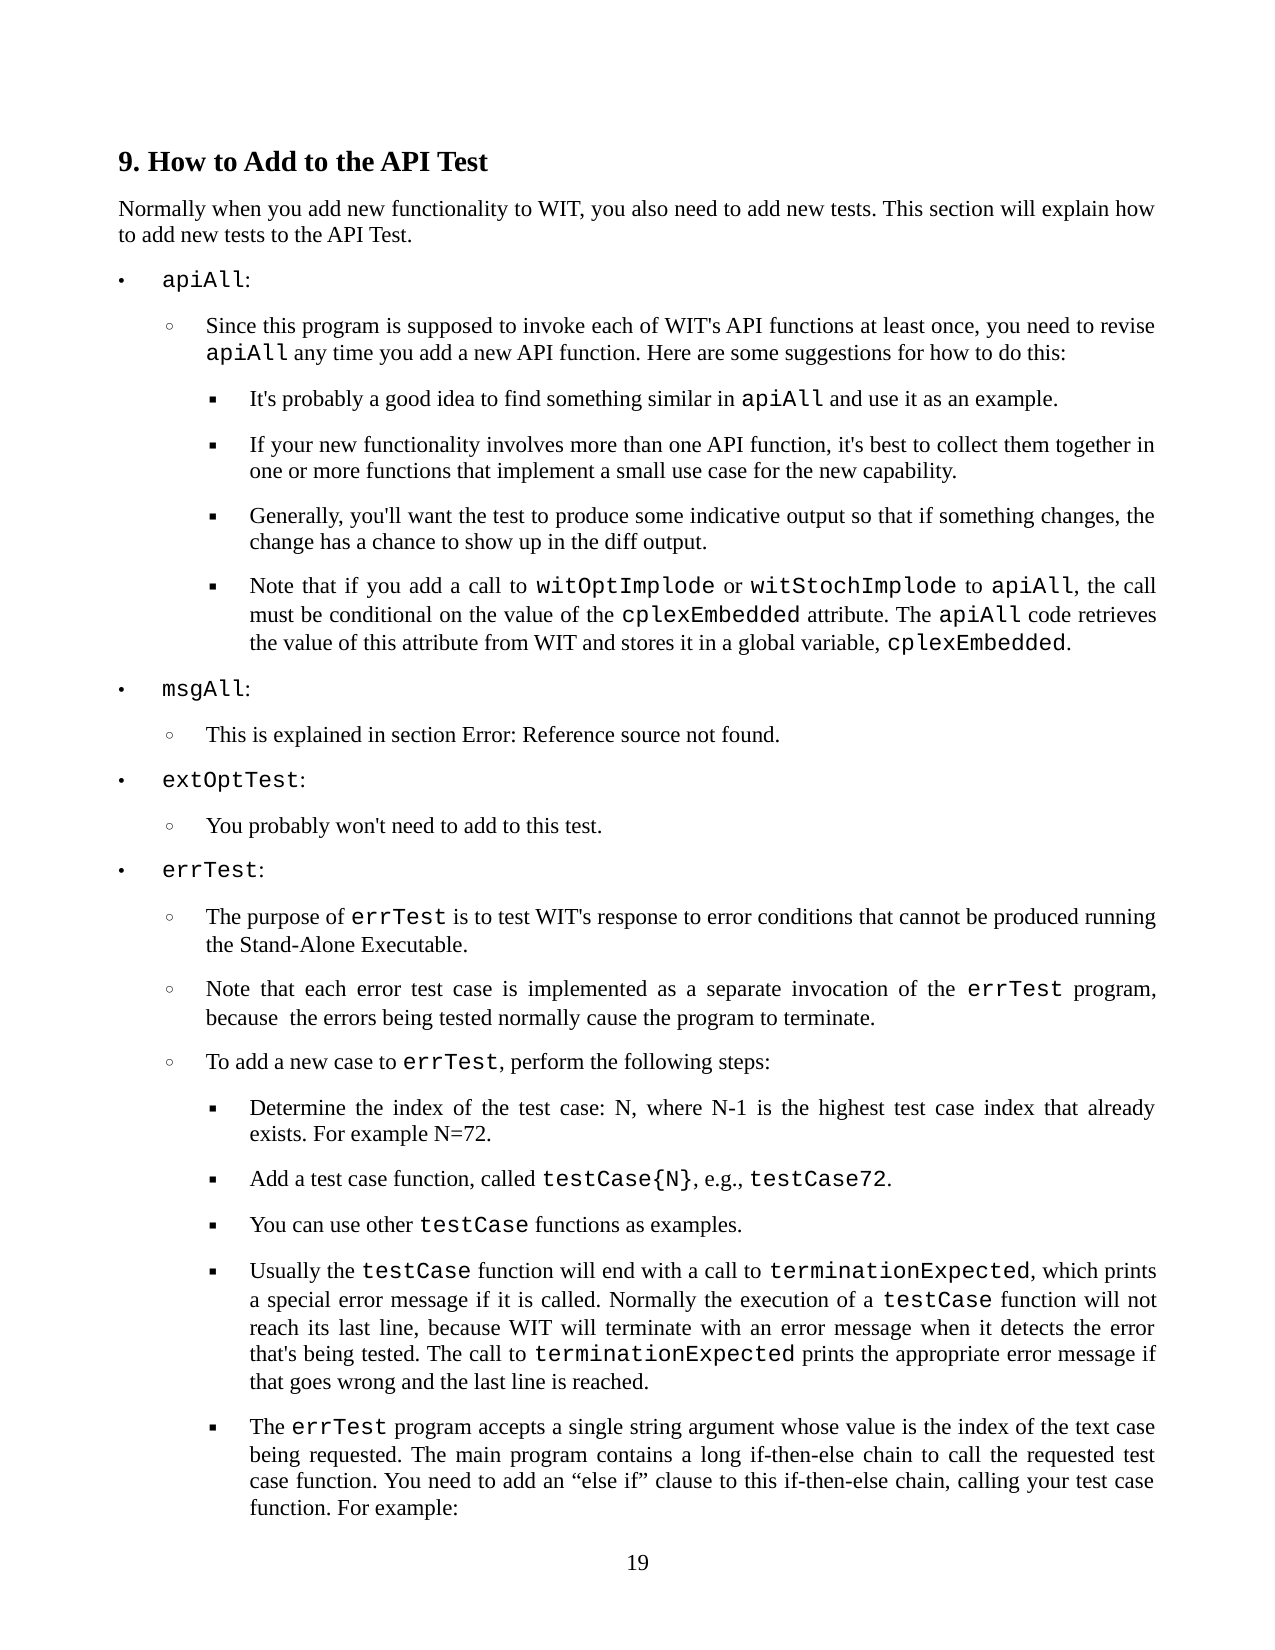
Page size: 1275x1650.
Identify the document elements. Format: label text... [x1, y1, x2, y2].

list Add a test case function, called testCase{N}, e.g., testCase72. [206, 1165, 1157, 1193]
list Since this program is supposed to invoke each of WIT's API functions at least once, you need to revise apiAll any time you add a new API function. Here are some suggestions for how to do this: [162, 312, 1157, 367]
list Note that if you add a call to witOptImplode or witStochImplode to apiAll, the call must be conditional on the value of the cplexEmbedded attribute. The apiAll code retrieves the value of this attribute from WIT and stores it in a global variable, cplexEmbedded. [206, 572, 1157, 657]
text Normally when you add new functionality to WIT, you also need to add new tests. This section will explain how to add new tests to the API Test. [118, 195, 1157, 248]
list The errTest program accepts a single string argument whose value is the index of the text case being requested. The main program contains a long if-then-else chain to call the requested test case function. You need to add an “else if” clause to this if-then-else chain, calling your test case function. For example: [206, 1413, 1157, 1520]
list The purpose of errTest is to test WIT's response to error conditions that cannot be produced running the Stand-Alone Executable. [162, 903, 1157, 957]
list It's probably a good idea to find something similar in apiAll and use it as an example. [206, 385, 1157, 413]
list You can use other testCase functions as examples. [206, 1211, 1157, 1239]
list Determine the index of the test case: N, where N-1 is the highest test case index that already exists. For example N=72. [206, 1094, 1157, 1147]
list Usually the testCase function will end with a call to terminationExpected, which prints a special error message if it is called. Normally the execution of a testCase function will not reach its last line, because WIT will terminate with an error message when it detects the error that's being tested. The call to terminationExpected prints the appropriate error message if that goes wrong and the last line is reached. [206, 1257, 1157, 1395]
list Generally, you'll want the test to produce some indicative output so that if something changes, the change has a chance to show up in the diff output. [206, 502, 1157, 554]
list apiAll: [118, 266, 1157, 294]
list To add a new case to errTest, perform the following steps: [162, 1048, 1157, 1076]
list extOptTest: [118, 766, 1157, 794]
list errTest: [118, 856, 1157, 885]
subtitle How to Add to the API Test [118, 144, 1157, 177]
list Note that each error test case is implemented as a separate invocation of the errTest program, because the errors being tested normally cause the program to terminate. [162, 975, 1157, 1030]
list You probably won't need to add to this test. [162, 812, 1157, 838]
list msgAll: [118, 675, 1157, 703]
list This is explained in section Error: Reference source not found. [162, 721, 1157, 748]
list If your new functionality involves more than one API function, it's best to collect them together in one or more functions that implement a small use case for the new capability. [206, 431, 1157, 484]
